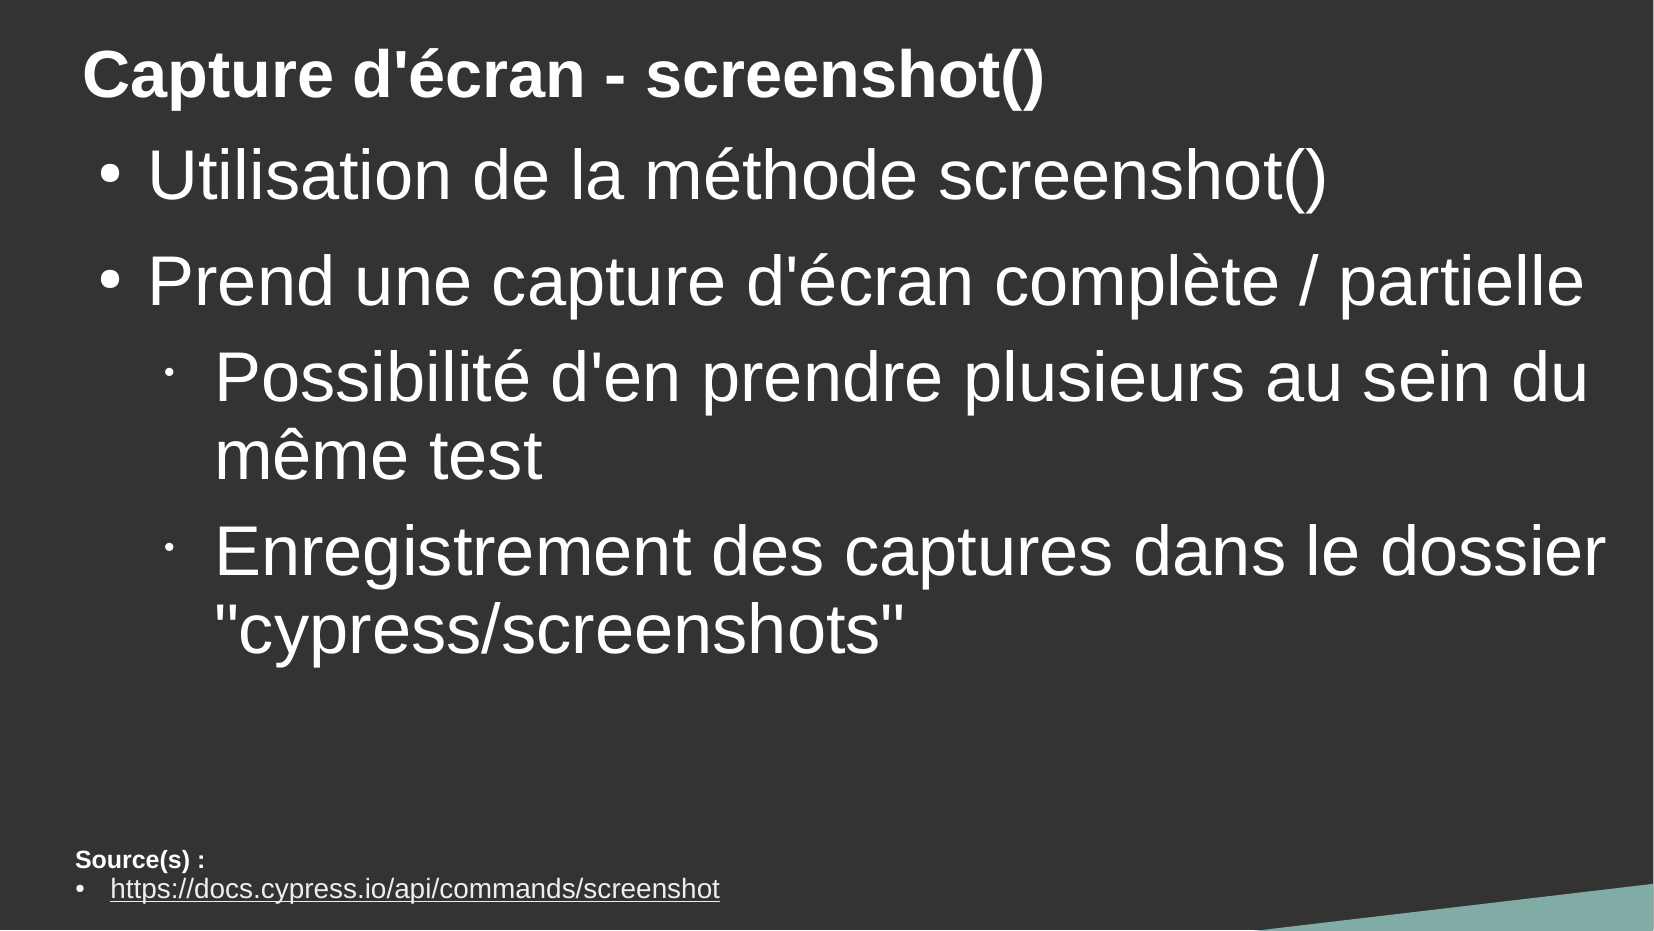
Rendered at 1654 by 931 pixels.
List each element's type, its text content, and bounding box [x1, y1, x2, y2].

text_box [1253, 883, 1654, 931]
list Utilisation de la méthode screenshot() Prend une capture d'écran complète / partielle Possibilité d'en prendre plusieurs au sein du même test Enregistrement des captures dans le dossier "cypress/screenshots" [80, 135, 1619, 721]
title Capture d'écran - screenshot() [82, 37, 1571, 112]
text_box Source(s) : https://docs.cypress.io/api/commands/screenshot [60, 744, 1546, 913]
